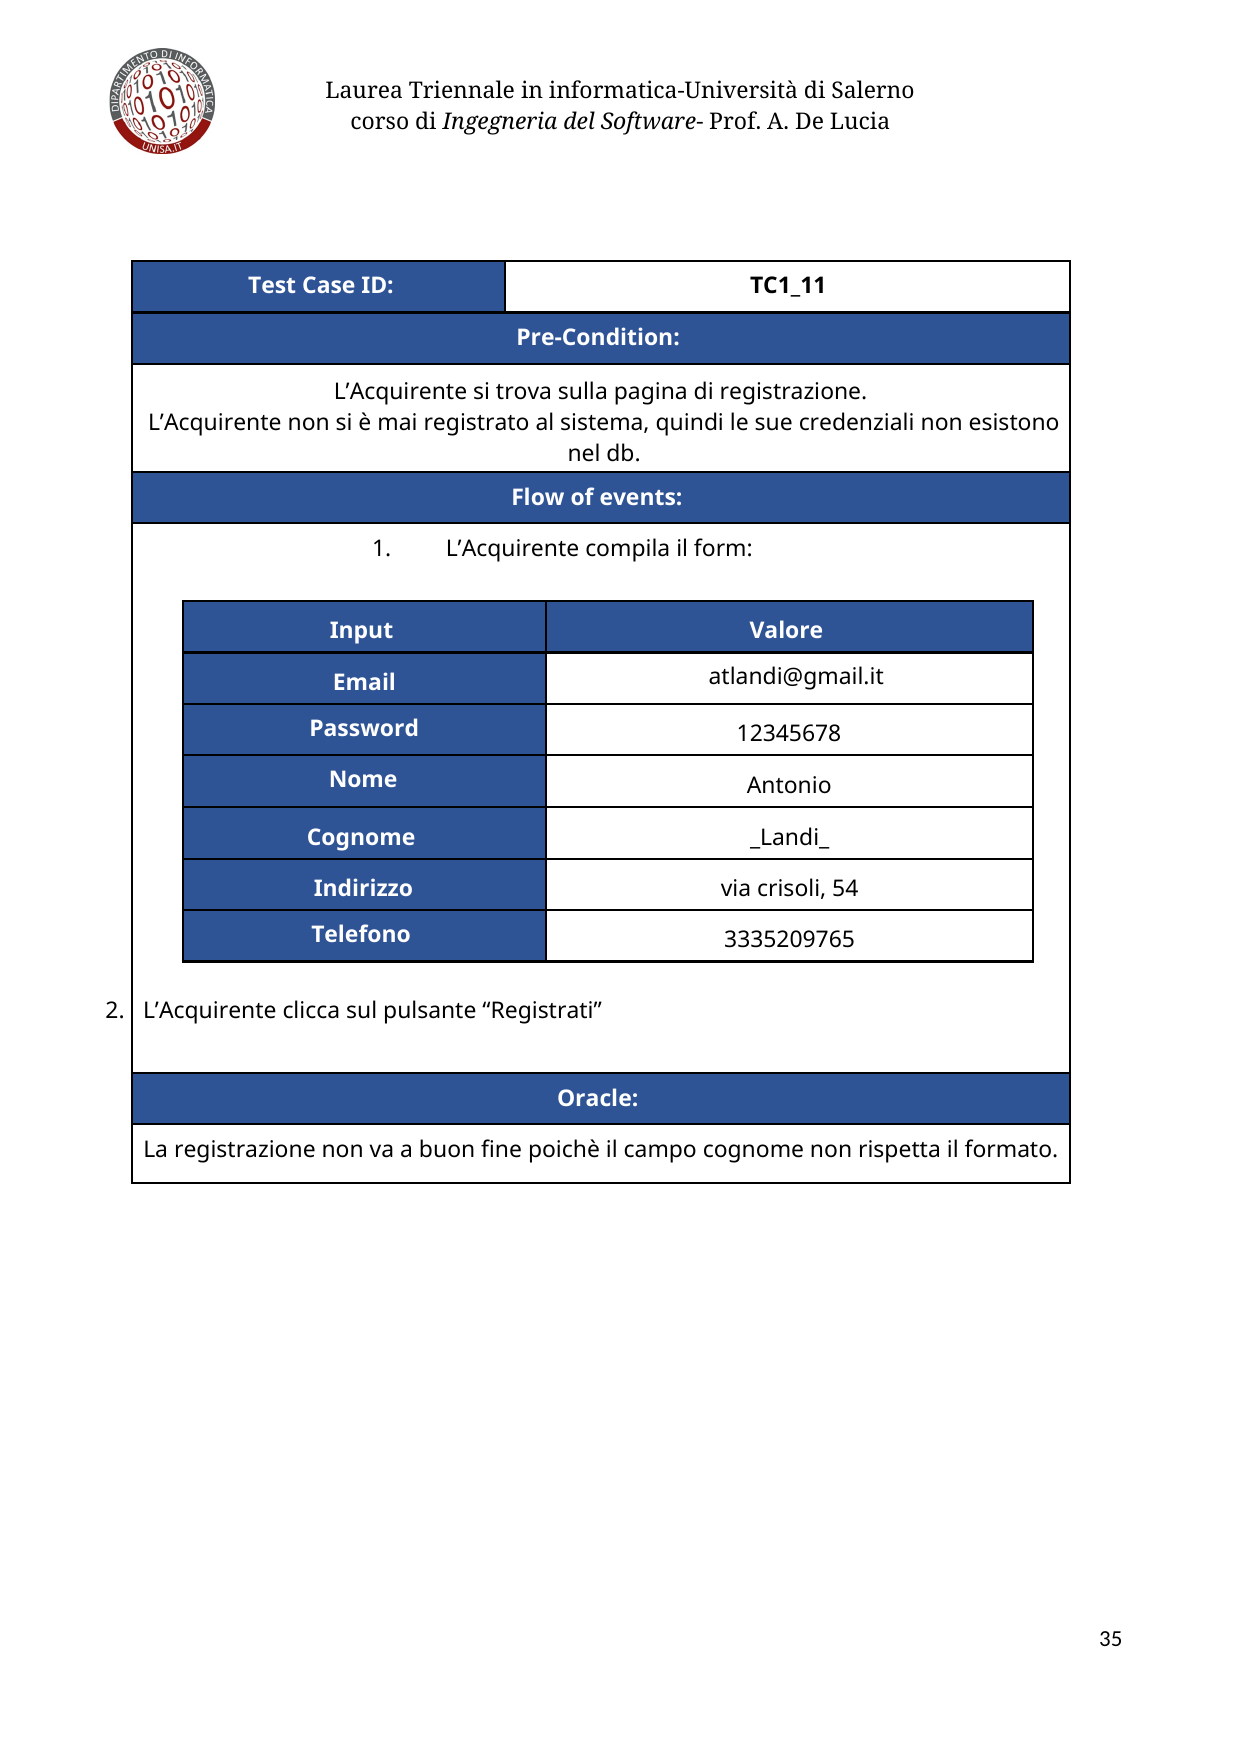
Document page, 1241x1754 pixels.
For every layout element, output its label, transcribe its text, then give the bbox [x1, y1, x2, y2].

table_header Valore [547, 602, 1032, 651]
table_cell Oracle: [133, 1074, 1069, 1123]
table_cell via crisoli, 54 [547, 860, 1032, 909]
table_header Input [184, 602, 545, 651]
table_header TC1_11 [506, 262, 1069, 311]
table_cell Telefono [184, 911, 545, 960]
table_cell L’Acquirente compila il form: L’Acquirente clicca sul pulsante “Registrati” [133, 524, 1069, 1072]
table_cell La registrazione non va a buon fine poichè il campo cognome non rispetta il formato. [133, 1125, 1069, 1182]
table_cell Cognome [184, 808, 545, 858]
table_cell Antonio [547, 756, 1032, 806]
table_cell Email [184, 654, 545, 703]
table_cell Nome [184, 756, 545, 806]
table_cell Pre-Condition: [133, 314, 1069, 363]
table_cell 12345678 [547, 705, 1032, 754]
table_cell atlandi@gmail.it [547, 654, 1032, 703]
table_header Test Case ID: [133, 262, 504, 311]
table_cell Indirizzo [184, 860, 545, 909]
table_cell L’Acquirente si trova sulla pagina di registrazione. L’Acquirente non si è mai registrato al sistema, quindi le sue credenziali non esistono nel db. [133, 365, 1069, 471]
table_cell 3335209765 [547, 911, 1032, 960]
table_cell Password [184, 705, 545, 754]
table_cell Flow of events: [133, 473, 1069, 522]
table_cell _Landi_ [547, 808, 1032, 858]
